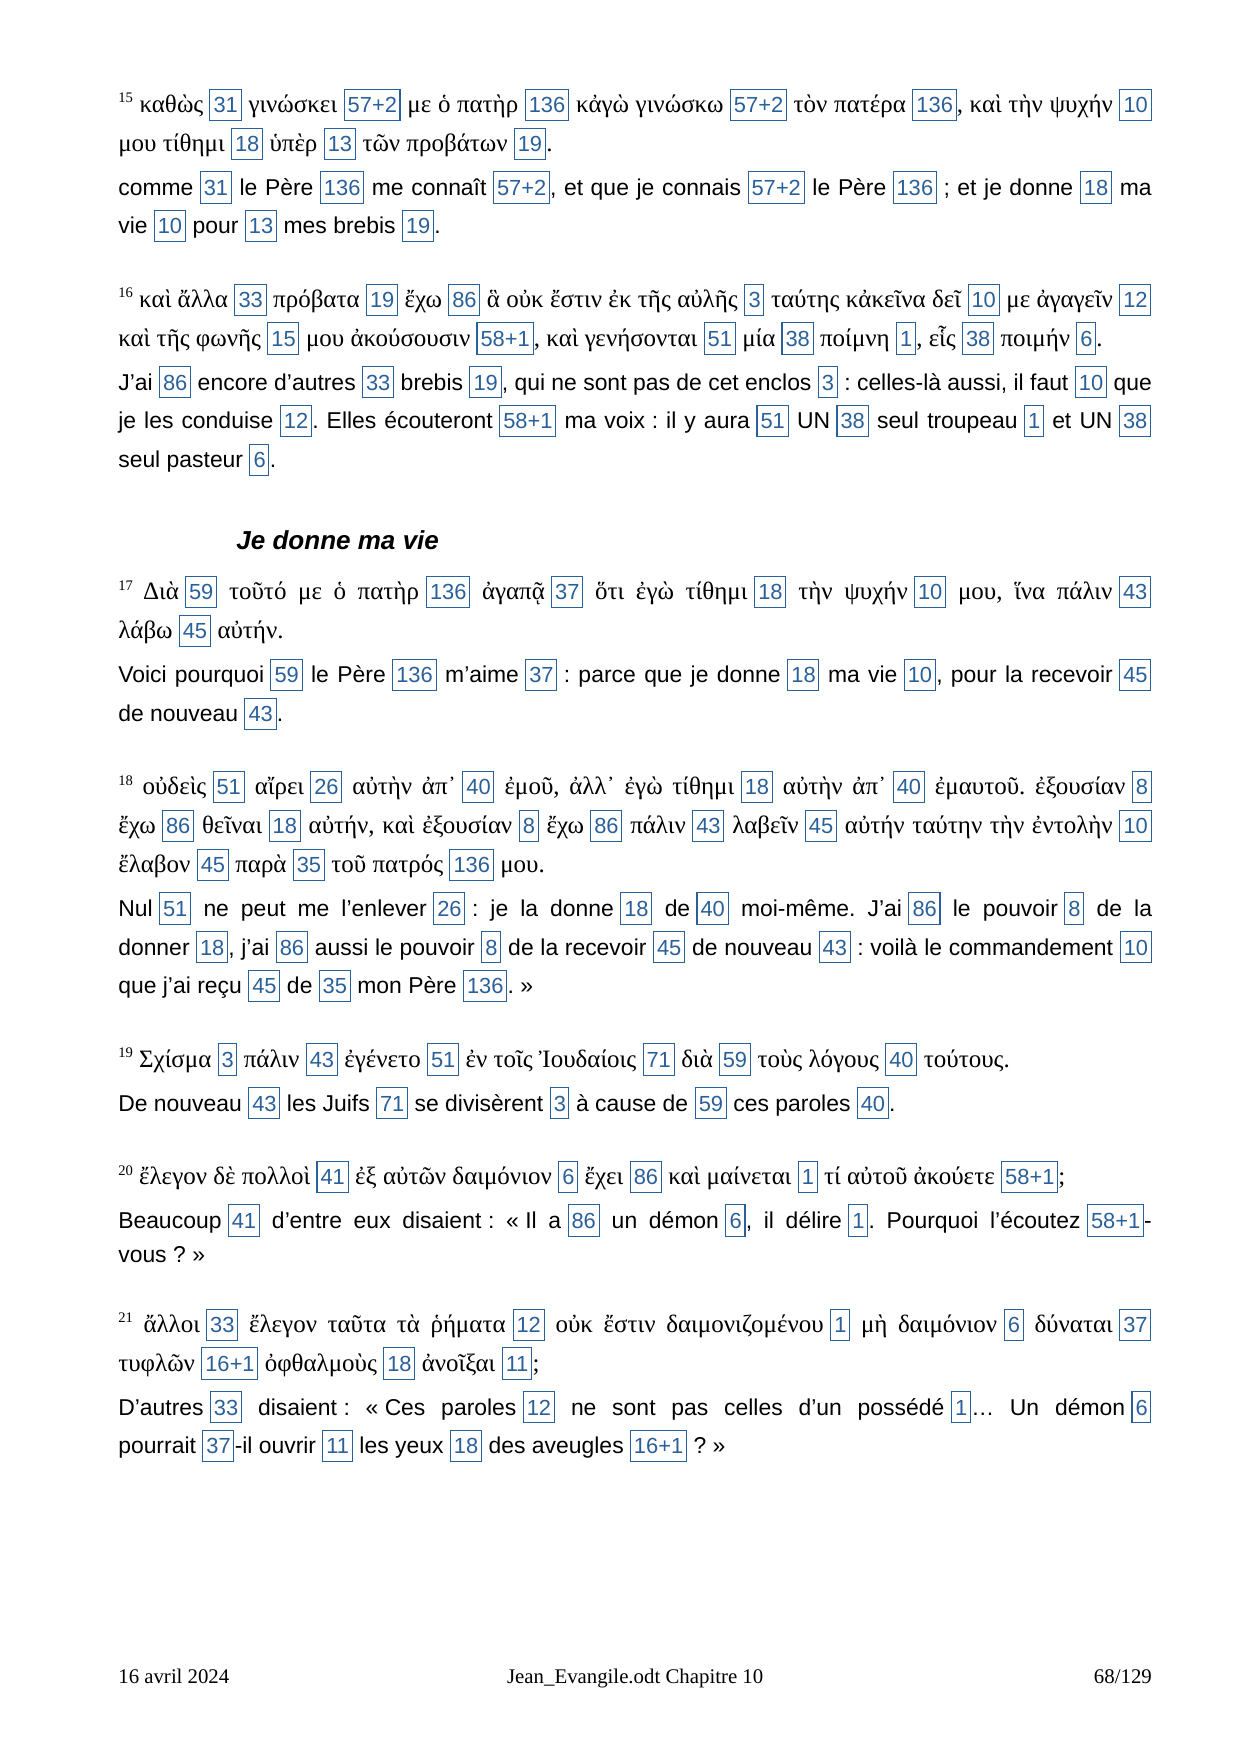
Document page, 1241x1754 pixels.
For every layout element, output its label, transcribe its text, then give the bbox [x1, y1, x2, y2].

text J’ai 86 encore d’autres 33 brebis 19, qui ne sont pas de cet enclos 3 : celles-là aussi, il faut 10 que je les conduise 12. Elles écouteront 58+1 ma voix : il y aura 51 UN 38 seul troupeau 1 et UN 38 seul pasteur 6. [118, 366, 1152, 476]
text 86 [631, 1162, 661, 1192]
text διὰ [675, 1043, 719, 1076]
text 43 [307, 1044, 337, 1075]
text πάλιν [237, 1043, 306, 1076]
text 59 [720, 1044, 750, 1075]
text 19 Σχίσμα [118, 1043, 218, 1076]
text De nouveau [118, 1087, 248, 1119]
subtitle Je donne ma vie [236, 526, 1152, 555]
text 3 [551, 1088, 568, 1118]
text Nul 51 ne peut me l’enlever 26 : je la donne 18 de 40 moi-même. J’ai 86 le pouvoir 8 de la donner 18, j’ai 86 aussi le pouvoir 8 de la recevoir 45 de nouveau 43 : voilà le commandement 10 que j’ai reçu 45 de 35 mon Père 136. » [118, 892, 1152, 1002]
text ἐξ αὐτῶν δαιμόνιον [349, 1161, 558, 1193]
text 51 [428, 1044, 458, 1075]
text 15 καθὼς 31 γινώσκει 57+2 με ὁ πατὴρ 136 κἀγὼ γινώσκω 57+2 τὸν πατέρα 136, καὶ τὴν ψυχήν 10 μου τίθημι 18 ὑπὲρ 13 τῶν προβάτων 19. [118, 88, 1152, 160]
text Beaucoup 41 d’entre eux disaient : « Il a 86 un démon 6, il délire 1. Pourquoi l’écoutez 58+1-vous ? » [118, 1204, 1152, 1267]
text ; [1058, 1161, 1152, 1193]
text 6 [559, 1162, 577, 1192]
text 18 οὐδεὶς 51 αἴρει 26 αὐτὴν ἀπ᾽ 40 ἐμοῦ, ἀλλ᾽ ἐγὼ τίθημι 18 αὐτὴν ἀπ᾽ 40 ἐμαυτοῦ. ἐξουσίαν 8 ἔχω 86 θεῖναι 18 αὐτήν, καὶ ἐξουσίαν 8 ἔχω 86 πάλιν 43 λαβεῖν 45 αὐτήν ταύτην τὴν ἐντολὴν 10 ἔλαβον 45 παρὰ 35 τοῦ πατρός 136 μου. [118, 771, 1152, 881]
text 3 [219, 1044, 236, 1075]
text 71 [644, 1044, 674, 1075]
text comme 31 le Père 136 me connaît 57+2, et que je connais 57+2 le Père 136 ; et je donne 18 ma vie 10 pour 13 mes brebis 19. [118, 171, 1152, 242]
text 40 [886, 1044, 916, 1075]
text τούτους. [917, 1043, 1152, 1076]
text les Juifs [280, 1087, 376, 1119]
text καὶ μαίνεται [662, 1161, 798, 1193]
text 20 ἔλεγον δὲ πολλοὶ [118, 1161, 316, 1193]
text 71 [377, 1088, 407, 1118]
text τί αὐτοῦ ἀκούετε [818, 1161, 1001, 1193]
text 40 [858, 1088, 888, 1118]
text τοὺς λόγους [751, 1043, 885, 1076]
text 1 [799, 1162, 817, 1192]
text Voici pourquoi 59 le Père 136 m’aime 37 : parce que je donne 18 ma vie 10, pour la recevoir 45 de nouveau 43. [118, 658, 1152, 730]
text ἐν τοῖς Ἰουδαίοις [459, 1043, 643, 1076]
text . [889, 1087, 1152, 1119]
text se divisèrent [408, 1087, 550, 1119]
text 43 [249, 1088, 279, 1118]
text à cause de [569, 1087, 695, 1119]
text 41 [318, 1162, 348, 1192]
text 59 [696, 1088, 726, 1118]
text ἔχει [578, 1161, 630, 1193]
text ἐγένετο [338, 1043, 427, 1076]
text ces paroles [727, 1087, 857, 1119]
text 58+1 [1002, 1162, 1057, 1192]
text 16 καὶ ἄλλα 33 πρόβατα 19 ἔχω 86 ἃ οὐκ ἔστιν ἐκ τῆς αὐλῆς 3 ταύτης κἀκεῖνα δεῖ 10 με ἀγαγεῖν 12 καὶ τῆς φωνῆς 15 μου ἀκούσουσιν 58+1, καὶ γενήσονται 51 μία 38 ποίμνη 1, εἷς 38 ποιμήν 6. [118, 283, 1152, 355]
text 17 Διὰ 59 τοῦτό με ὁ πατὴρ 136 ἀγαπᾷ 37 ὅτι ἐγὼ τίθημι 18 τὴν ψυχήν 10 μου, ἵνα πάλιν 43 λάβω 45 αὐτήν. [118, 576, 1152, 647]
text 21 ἄλλοι 33 ἔλεγον ταῦτα τὰ ῥήματα 12 οὐκ ἔστιν δαιμονιζομένου 1 μὴ δαιμόνιον 6 δύναται 37 τυφλῶν 16+1 ὀφθαλμοὺς 18 ἀνοῖξαι 11; [118, 1308, 1152, 1380]
text D’autres 33 disaient : « Ces paroles 12 ne sont pas celles d’un possédé 1… Un démon 6 pourrait 37-il ouvrir 11 les yeux 18 des aveugles 16+1 ? » [118, 1391, 1152, 1462]
